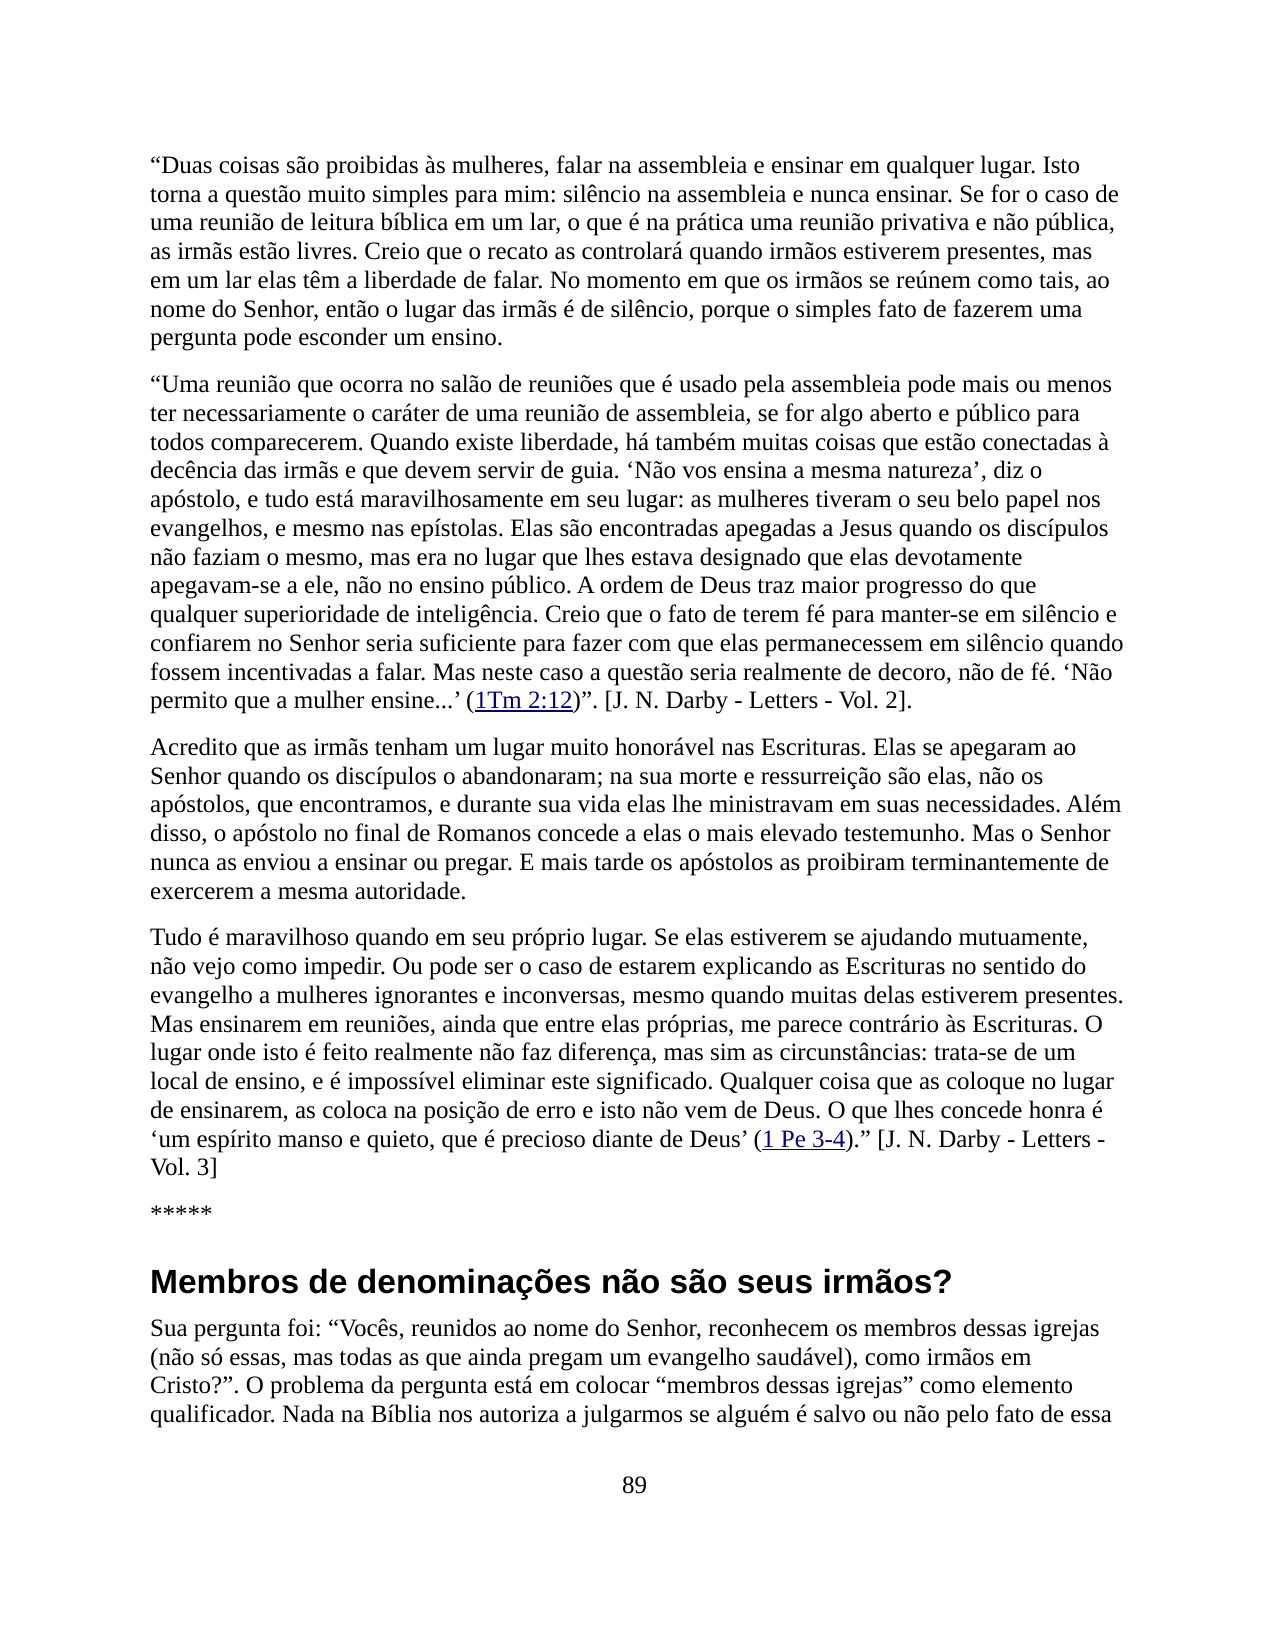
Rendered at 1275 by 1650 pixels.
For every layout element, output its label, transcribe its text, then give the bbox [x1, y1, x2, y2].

text ***** [150, 1199, 1125, 1228]
text “Duas coisas são proibidas às mulheres, falar na assembleia e ensinar em qualquer lugar. Isto torna a questão muito simples para mim: silêncio na assembleia e nunca ensinar. Se for o caso de uma reunião de leitura bíblica em um lar, o que é na prática uma reunião privativa e não pública, as irmãs estão livres. Creio que o recato as controlará quando irmãos estiverem presentes, mas em um lar elas têm a liberdade de falar. No momento em que os irmãos se reúnem como tais, ao nome do Senhor, então o lugar das irmãs é de silêncio, porque o simples fato de fazerem uma pergunta pode esconder um ensino. [150, 150, 1125, 351]
text Tudo é maravilhoso quando em seu próprio lugar. Se elas estiverem se ajudando mutuamente, não vejo como impedir. Ou pode ser o caso de estarem explicando as Escrituras no sentido do evangelho a mulheres ignorantes e inconversas, mesmo quando muitas delas estiverem presentes. Mas ensinarem em reuniões, ainda que entre elas próprias, me parece contrário às Escrituras. O lugar onde isto é feito realmente não faz diferença, mas sim as circunstâncias: trata-se de um local de ensino, e é impossível eliminar este significado. Qualquer coisa que as coloque no lugar de ensinarem, as coloca na posição de erro e isto não vem de Deus. O que lhes concede honra é ‘um espírito manso e quieto, que é precioso diante de Deus’ (1 Pe 3-4).” [J. N. Darby - Letters - Vol. 3] [150, 922, 1125, 1181]
text Acredito que as irmãs tenham um lugar muito honorável nas Escrituras. Elas se apegaram ao Senhor quando os discípulos o abandonaram; na sua morte e ressurreição são elas, não os apóstolos, que encontramos, e durante sua vida elas lhe ministravam em suas necessidades. Além disso, o apóstolo no final de Romanos concede a elas o mais elevado testemunho. Mas o Senhor nunca as enviou a ensinar ou pregar. E mais tarde os apóstolos as proibiram terminantemente de exercerem a mesma autoridade. [150, 732, 1125, 904]
text “Uma reunião que ocorra no salão de reuniões que é usado pela assembleia pode mais ou menos ter necessariamente o caráter de uma reunião de assembleia, se for algo aberto e público para todos comparecerem. Quando existe liberdade, há também muitas coisas que estão conectadas à decência das irmãs e que devem servir de guia. ‘Não vos ensina a mesma natureza’, diz o apóstolo, e tudo está maravilhosamente em seu lugar: as mulheres tiveram o seu belo papel nos evangelhos, e mesmo nas epístolas. Elas são encontradas apegadas a Jesus quando os discípulos não faziam o mesmo, mas era no lugar que lhes estava designado que elas devotamente apegavam-se a ele, não no ensino público. A ordem de Deus traz maior progresso do que qualquer superioridade de inteligência. Creio que o fato de terem fé para manter-se em silêncio e confiarem no Senhor seria suficiente para fazer com que elas permanecessem em silêncio quando fossem incentivadas a falar. Mas neste caso a questão seria realmente de decoro, não de fé. ‘Não permito que a mulher ensine...’ (1Tm 2:12)”. [J. N. Darby - Letters - Vol. 2]. [150, 369, 1125, 714]
subtitle Membros de denominações não são seus irmãos? [150, 1262, 1125, 1301]
text Sua pergunta foi: “Vocês, reunidos ao nome do Senhor, reconhecem os membros dessas igrejas (não só essas, mas todas as que ainda pregam um evangelho saudável), como irmãos em Cristo?”. O problema da pergunta está em colocar “membros dessas igrejas” como elemento qualificador. Nada na Bíblia nos autoriza a julgarmos se alguém é salvo ou não pelo fato de essa [150, 1313, 1125, 1428]
